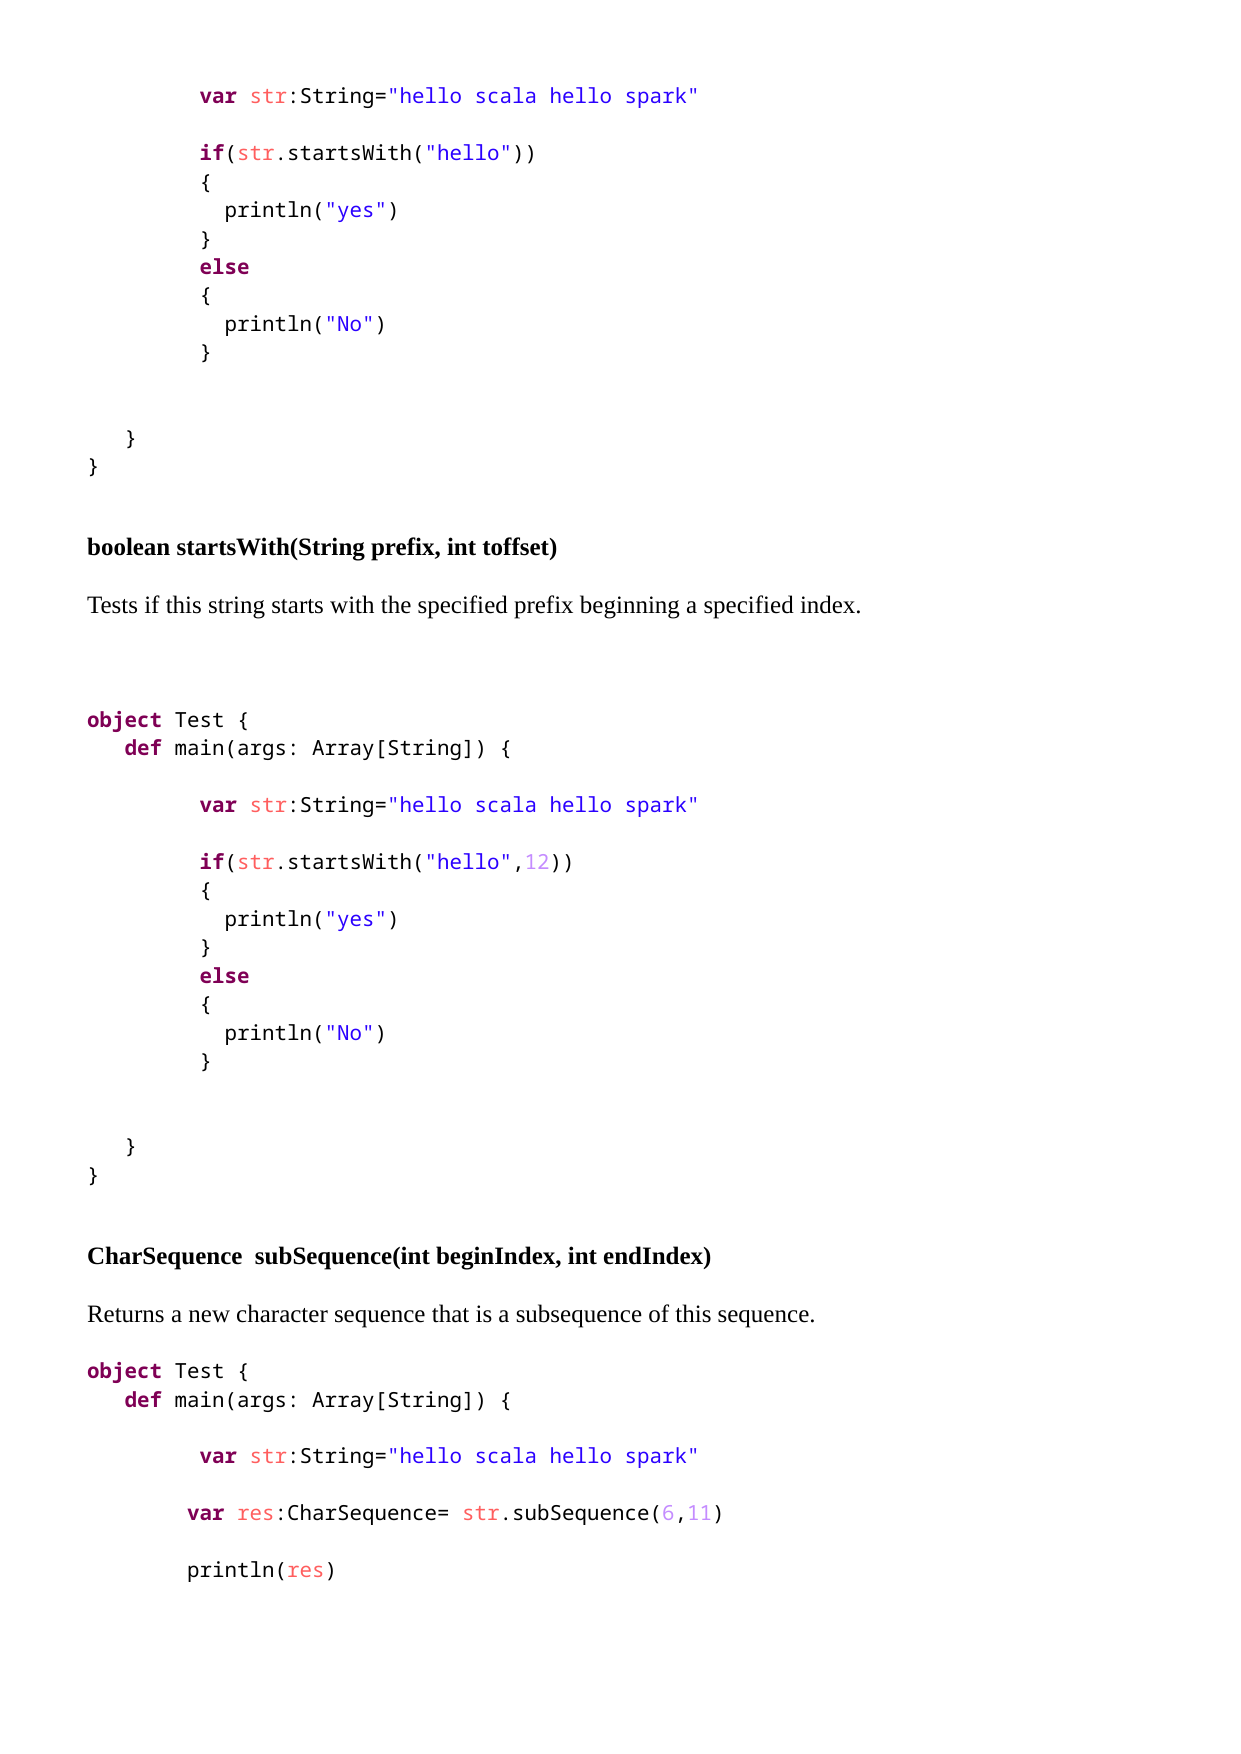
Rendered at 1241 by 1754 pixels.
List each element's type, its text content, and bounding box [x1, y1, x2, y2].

text Tests if this string starts with the specified prefix beginning a specified index. [87, 590, 1155, 619]
text } [87, 1046, 1155, 1075]
text } [87, 1132, 1155, 1160]
text println("yes") [87, 195, 1155, 224]
text } [87, 224, 1155, 252]
text { [87, 281, 1155, 309]
text { [87, 167, 1155, 195]
text else [87, 252, 1155, 281]
text object Test { [87, 705, 1155, 733]
text Returns a new character sequence that is a subsequence of this sequence. [87, 1299, 1155, 1327]
text def main(args: Array[String]) { [87, 733, 1155, 762]
text object Test { [87, 1356, 1155, 1385]
text boolean startsWith(String prefix, int toffset) [87, 532, 1155, 561]
text } [87, 451, 1155, 480]
text println("yes") [87, 904, 1155, 932]
text CharSequence subSequence(int beginIndex, int endIndex) [87, 1241, 1155, 1270]
text } [87, 423, 1155, 451]
text var str:String="hello scala hello spark" [87, 82, 1155, 110]
text { [87, 876, 1155, 904]
text def main(args: Array[String]) { [87, 1385, 1155, 1413]
text { [87, 989, 1155, 1018]
text } [87, 337, 1155, 366]
text if(str.startsWith("hello",12)) [87, 847, 1155, 876]
text var str:String="hello scala hello spark" [87, 1442, 1155, 1470]
text else [87, 961, 1155, 989]
text var str:String="hello scala hello spark" [87, 790, 1155, 819]
text if(str.startsWith("hello")) [87, 138, 1155, 167]
text println("No") [87, 309, 1155, 337]
text var res:CharSequence= str.subSequence(6,11) [87, 1498, 1155, 1527]
text } [87, 932, 1155, 961]
text println(res) [87, 1555, 1155, 1584]
text } [87, 1160, 1155, 1188]
text println("No") [87, 1018, 1155, 1046]
